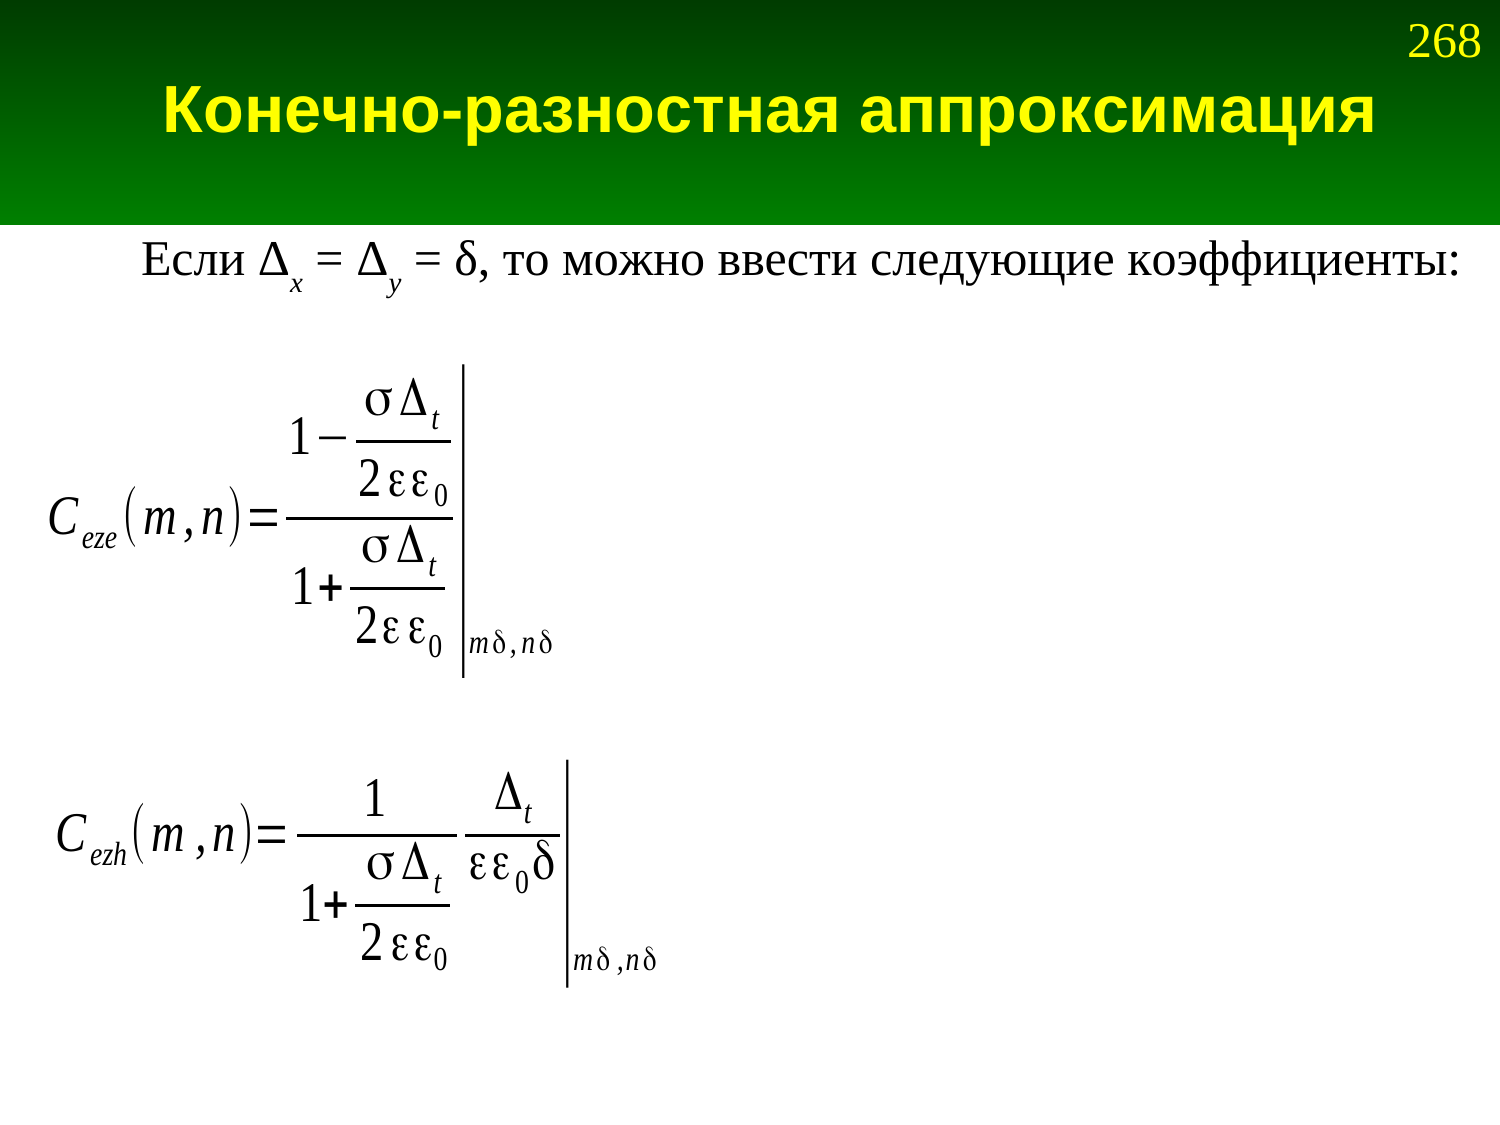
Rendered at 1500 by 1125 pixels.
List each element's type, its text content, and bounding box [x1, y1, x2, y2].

chart [43, 756, 670, 991]
title Конечно-разностная аппроксимация [100, 7, 1441, 204]
chart [35, 359, 565, 680]
text_box Если Δx = Δy = δ, то можно ввести следующие коэффициенты: [126, 218, 1477, 306]
